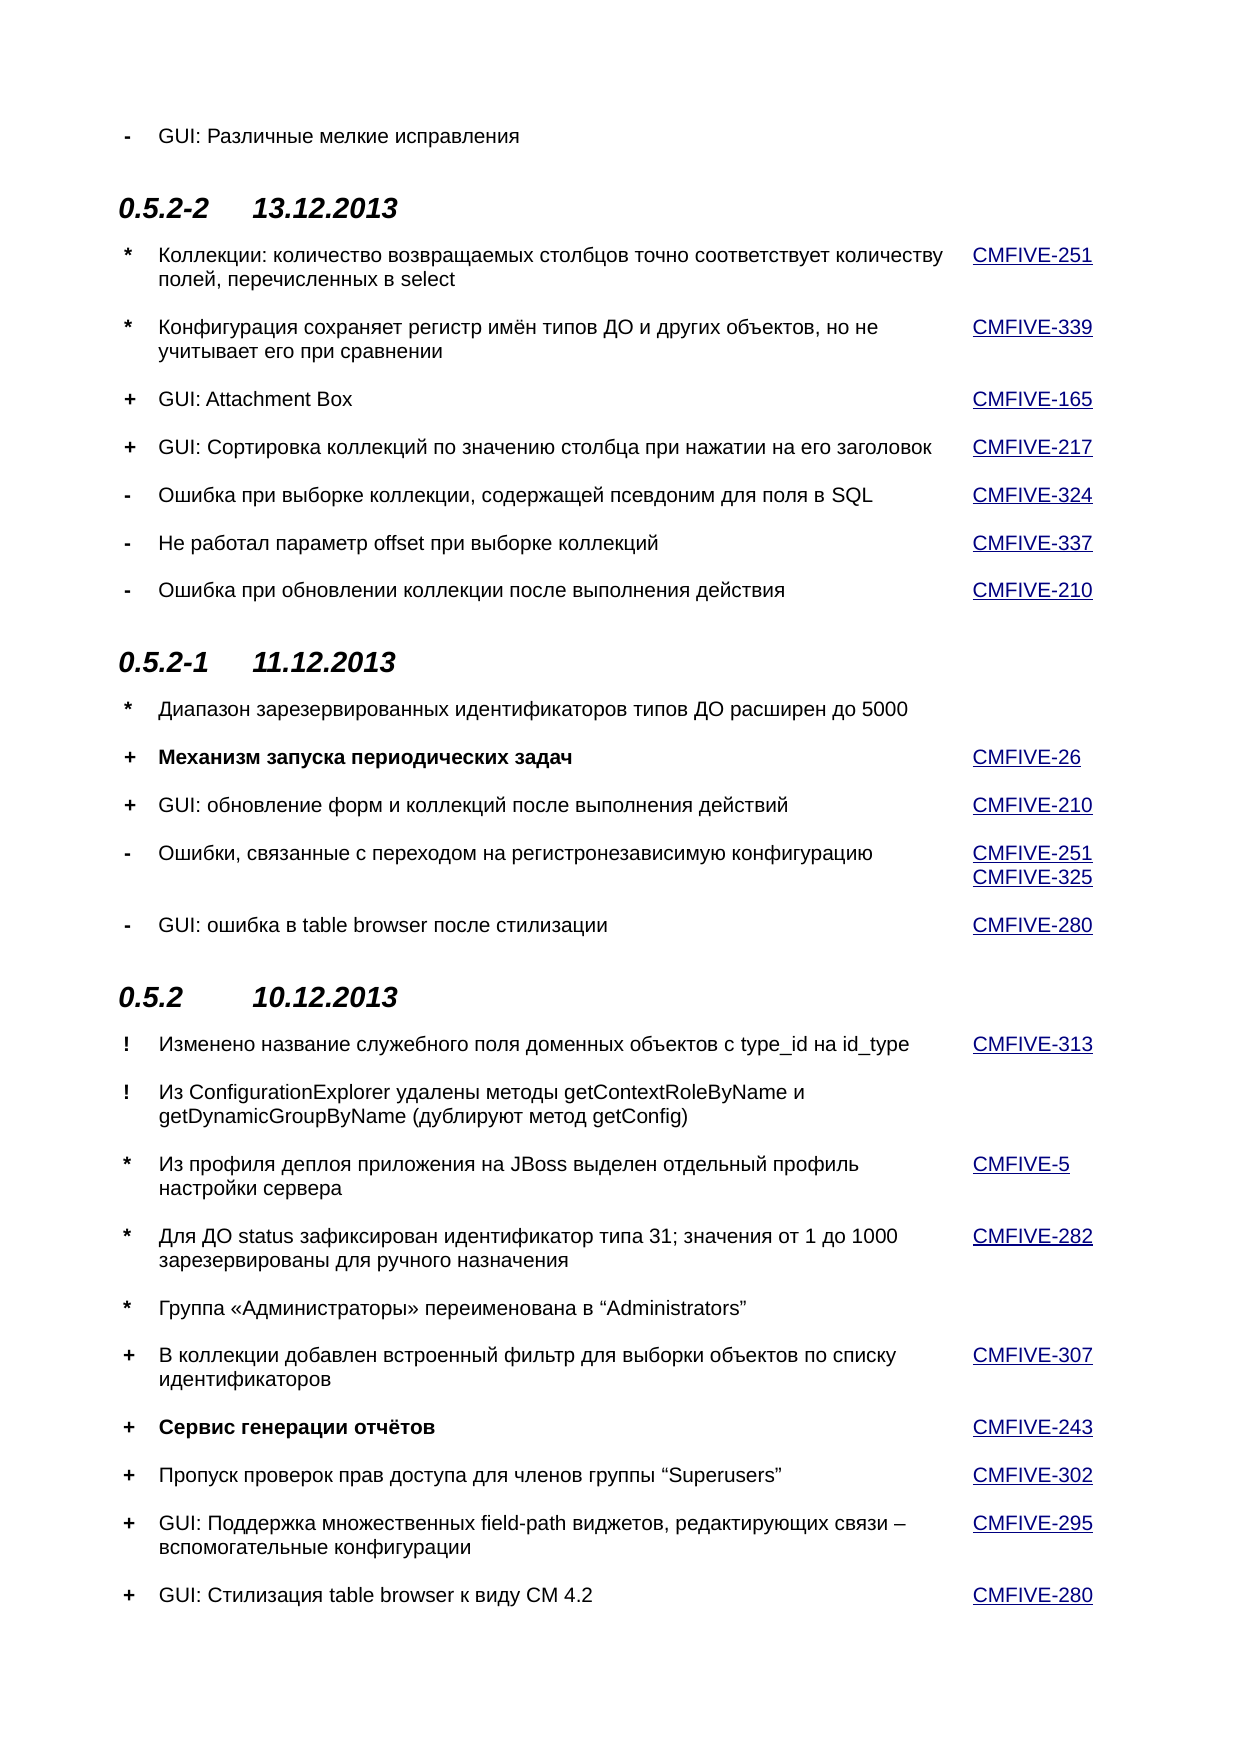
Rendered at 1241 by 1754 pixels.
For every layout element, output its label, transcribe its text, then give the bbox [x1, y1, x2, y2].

table_cell Для ДО status зафиксирован идентификатор типа 31; значения от 1 до 1000 зарезервированы для ручного назначения [153, 1218, 967, 1289]
table_cell CMFIVE-302 [967, 1457, 1123, 1505]
table_cell CMFIVE-243 [967, 1409, 1123, 1457]
table_cell GUI: Attachment Box [153, 381, 966, 429]
table_cell CMFIVE-337 [966, 525, 1123, 572]
table_cell GUI: ошибка в table browser после стилизации [153, 907, 966, 955]
subtitle 0.5.2-2 13.12.2013 [118, 191, 1122, 224]
table_cell GUI: обновление форм и коллекций после выполнения действий [153, 787, 966, 835]
table_cell CMFIVE-339 [966, 309, 1123, 381]
table_cell CMFIVE-280 [967, 1577, 1123, 1625]
table_cell [967, 1290, 1123, 1337]
table_cell CMFIVE-324 [966, 477, 1123, 524]
table_cell * [117, 1218, 153, 1289]
subtitle 0.5.2 10.12.2013 [118, 980, 1122, 1013]
table_header Изменено название служебного поля доменных объектов с type_id на id_type [153, 1026, 967, 1074]
table_cell В коллекции добавлен встроенный фильтр для выборки объектов по списку идентификаторов [153, 1338, 967, 1409]
table_cell * [117, 1290, 153, 1337]
table_cell * [117, 1146, 153, 1218]
table_cell CMFIVE-251 CMFIVE-325 [966, 835, 1123, 907]
table_cell + [118, 429, 152, 477]
table_cell GUI: Сортировка коллекций по значению столбца при нажатии на его заголовок [153, 429, 966, 477]
table_cell + [117, 1577, 153, 1625]
table_cell + [117, 1338, 153, 1409]
subtitle 0.5.2-1 11.12.2013 [118, 645, 1122, 679]
table_cell [967, 1074, 1123, 1146]
table_header [966, 691, 1123, 739]
table_cell CMFIVE-280 [966, 907, 1123, 955]
table_cell CMFIVE-5 [967, 1146, 1123, 1218]
table_cell CMFIVE-210 [966, 787, 1123, 835]
table_cell GUI: Различные мелкие исправления [153, 118, 966, 166]
table_cell + [117, 1409, 153, 1457]
table_cell - [118, 907, 152, 955]
table_cell + [117, 1505, 153, 1577]
table_cell Сервис генерации отчётов [153, 1409, 967, 1457]
table_cell - [118, 477, 152, 524]
table_cell [966, 118, 1123, 166]
table_cell Группа «Администраторы» переименована в “Administrators” [153, 1290, 967, 1337]
table_cell + [118, 739, 152, 787]
table_cell - [118, 835, 152, 907]
table_cell Пропуск проверок прав доступа для членов группы “Superusers” [153, 1457, 967, 1505]
table_cell + [117, 1457, 153, 1505]
table_header Диапазон зарезервированных идентификаторов типов ДО расширен до 5000 [153, 691, 966, 739]
table_cell Ошибки, связанные с переходом на регистронезависимую конфигурацию [153, 835, 966, 907]
table_cell CMFIVE-26 [966, 739, 1123, 787]
table_header * [118, 691, 152, 739]
table_cell Ошибка при обновлении коллекции после выполнения действия [153, 573, 966, 620]
table_cell - [118, 573, 152, 620]
table_cell CMFIVE-295 [967, 1505, 1123, 1577]
table_cell CMFIVE-210 [966, 573, 1123, 620]
table_cell Механизм запуска периодических задач [153, 739, 966, 787]
table_cell + [118, 381, 152, 429]
table_cell * [118, 309, 152, 381]
table_header Коллекции: количество возвращаемых столбцов точно соответствует количеству полей, перечисленных в select [153, 237, 966, 309]
table_cell - [118, 118, 152, 166]
table_cell ! [117, 1074, 153, 1146]
table_header * [118, 237, 152, 309]
table_cell Из профиля деплоя приложения на JBoss выделен отдельный профиль настройки сервера [153, 1146, 967, 1218]
table_cell Из ConfigurationExplorer удалены методы getContextRoleByName и getDynamicGroupByName (дублируют метод getConfig) [153, 1074, 967, 1146]
table_cell - [118, 525, 152, 572]
table_cell CMFIVE-165 [966, 381, 1123, 429]
table_header ! [117, 1026, 153, 1074]
table_cell CMFIVE-282 [967, 1218, 1123, 1289]
table_cell Конфигурация сохраняет регистр имён типов ДО и других объектов, но не учитывает его при сравнении [153, 309, 966, 381]
table_header CMFIVE-251 [966, 237, 1123, 309]
table_cell + [118, 787, 152, 835]
table_cell CMFIVE-217 [966, 429, 1123, 477]
table_header CMFIVE-313 [967, 1026, 1123, 1074]
table_cell Не работал параметр offset при выборке коллекций [153, 525, 966, 572]
table_cell GUI: Стилизация table browser к виду CM 4.2 [153, 1577, 967, 1625]
table_cell GUI: Поддержка множественных field-path виджетов, редактирующих связи – вспомогательные конфигурации [153, 1505, 967, 1577]
table_cell CMFIVE-307 [967, 1338, 1123, 1409]
table_cell Ошибка при выборке коллекции, содержащей псевдоним для поля в SQL [153, 477, 966, 524]
